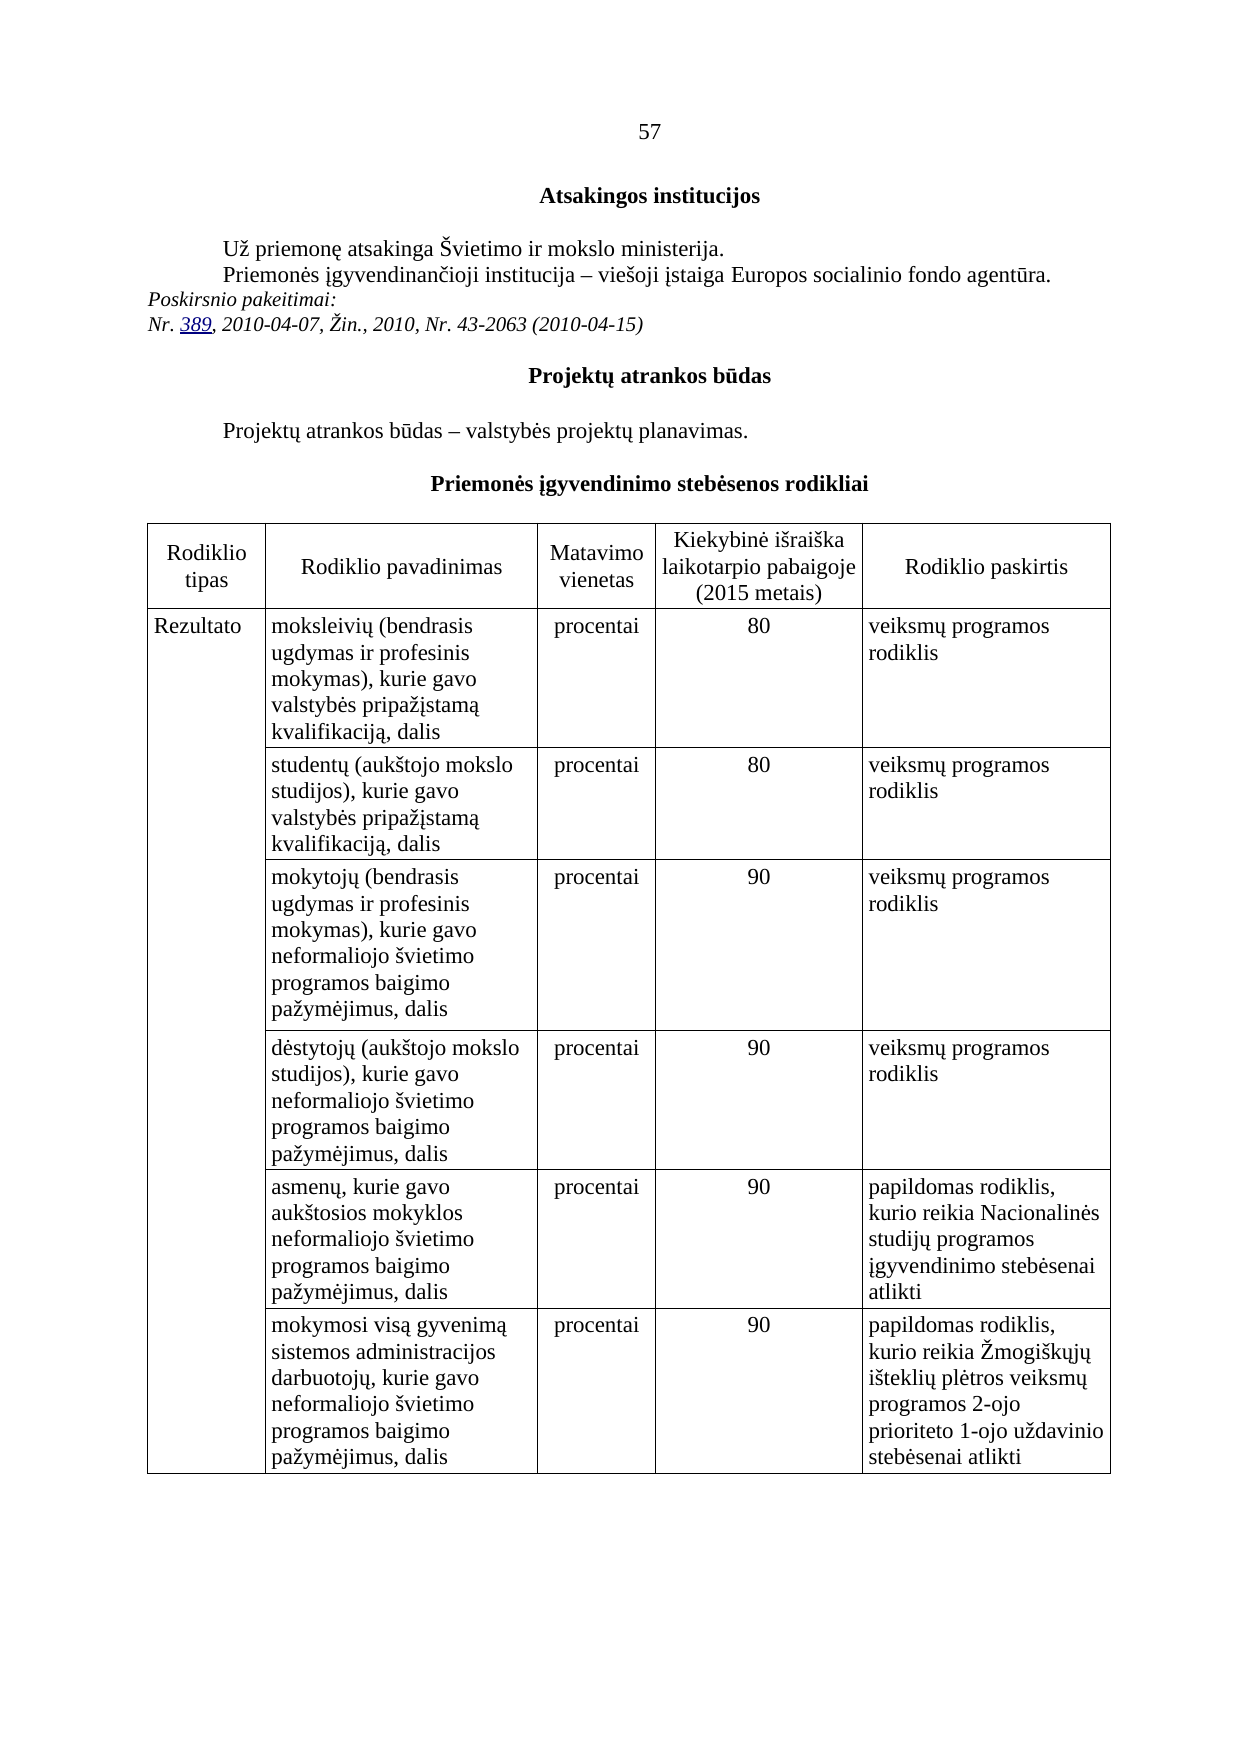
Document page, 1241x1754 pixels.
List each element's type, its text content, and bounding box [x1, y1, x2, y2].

table_cell 80 [656, 609, 862, 747]
table_cell procentai [538, 1309, 655, 1472]
text Atsakingos institucijos [148, 182, 1152, 208]
table_cell procentai [538, 1031, 655, 1169]
table_header Rodiklio tipas [148, 524, 265, 608]
table_cell procentai [538, 1170, 655, 1307]
table_cell dėstytojų (aukštojo mokslo studijos), kurie gavo neformaliojo švietimo programos baigimo pažymėjimus, dalis [266, 1031, 537, 1169]
table_cell procentai [538, 609, 655, 747]
text Nr. 389, 2010-04-07, Žin., 2010, Nr. 43-2063 (2010-04-15) [148, 311, 1152, 336]
text Projektų atrankos būdas – valstybės projektų planavimas. [185, 417, 1152, 443]
table_cell veiksmų programos rodiklis [863, 860, 1110, 1030]
table_cell 80 [656, 748, 862, 859]
table_cell 90 [656, 1031, 862, 1169]
table_cell 90 [656, 860, 862, 1030]
table_cell 90 [656, 1170, 862, 1307]
table_header Rodiklio pavadinimas [266, 524, 537, 608]
text Projektų atrankos būdas [148, 362, 1152, 388]
table_cell mokymosi visą gyvenimą sistemos administracijos darbuotojų, kurie gavo neformaliojo švietimo programos baigimo pažymėjimus, dalis [266, 1309, 537, 1472]
table_cell 90 [656, 1309, 862, 1472]
table_cell procentai [538, 748, 655, 859]
table_header Rodiklio paskirtis [863, 524, 1110, 608]
text Už priemonę atsakinga Švietimo ir mokslo ministerija. [148, 235, 1152, 261]
table_cell Rezultato [148, 609, 265, 1472]
table_cell asmenų, kurie gavo aukštosios mokyklos neformaliojo švietimo programos baigimo pažymėjimus, dalis [266, 1170, 537, 1307]
text Poskirsnio pakeitimai: [148, 287, 1152, 311]
table_cell veiksmų programos rodiklis [863, 1031, 1110, 1169]
text Priemonės įgyvendinimo stebėsenos rodikliai [148, 470, 1152, 496]
table_cell papildomas rodiklis, kurio reikia Žmogiškųjų išteklių plėtros veiksmų programos 2-ojo prioriteto 1-ojo uždavinio stebėsenai atlikti [863, 1309, 1110, 1472]
table_cell mokytojų (bendrasis ugdymas ir profesinis mokymas), kurie gavo neformaliojo švietimo programos baigimo pažymėjimus, dalis [266, 860, 537, 1030]
table_header Kiekybinė išraiška laikotarpio pabaigoje (2015 metais) [656, 524, 862, 608]
table_cell moksleivių (bendrasis ugdymas ir profesinis mokymas), kurie gavo valstybės pripažįstamą kvalifikaciją, dalis [266, 609, 537, 747]
table_cell veiksmų programos rodiklis [863, 748, 1110, 859]
table_cell veiksmų programos rodiklis [863, 609, 1110, 747]
table_cell papildomas rodiklis, kurio reikia Nacionalinės studijų programos įgyvendinimo stebėsenai atlikti [863, 1170, 1110, 1307]
table_header Matavimo vienetas [538, 524, 655, 608]
table_cell procentai [538, 860, 655, 1030]
table_cell studentų (aukštojo mokslo studijos), kurie gavo valstybės pripažįstamą kvalifikaciją, dalis [266, 748, 537, 859]
text Priemonės įgyvendinančioji institucija – viešoji įstaiga Europos socialinio fondo agentūra. [148, 261, 1152, 287]
